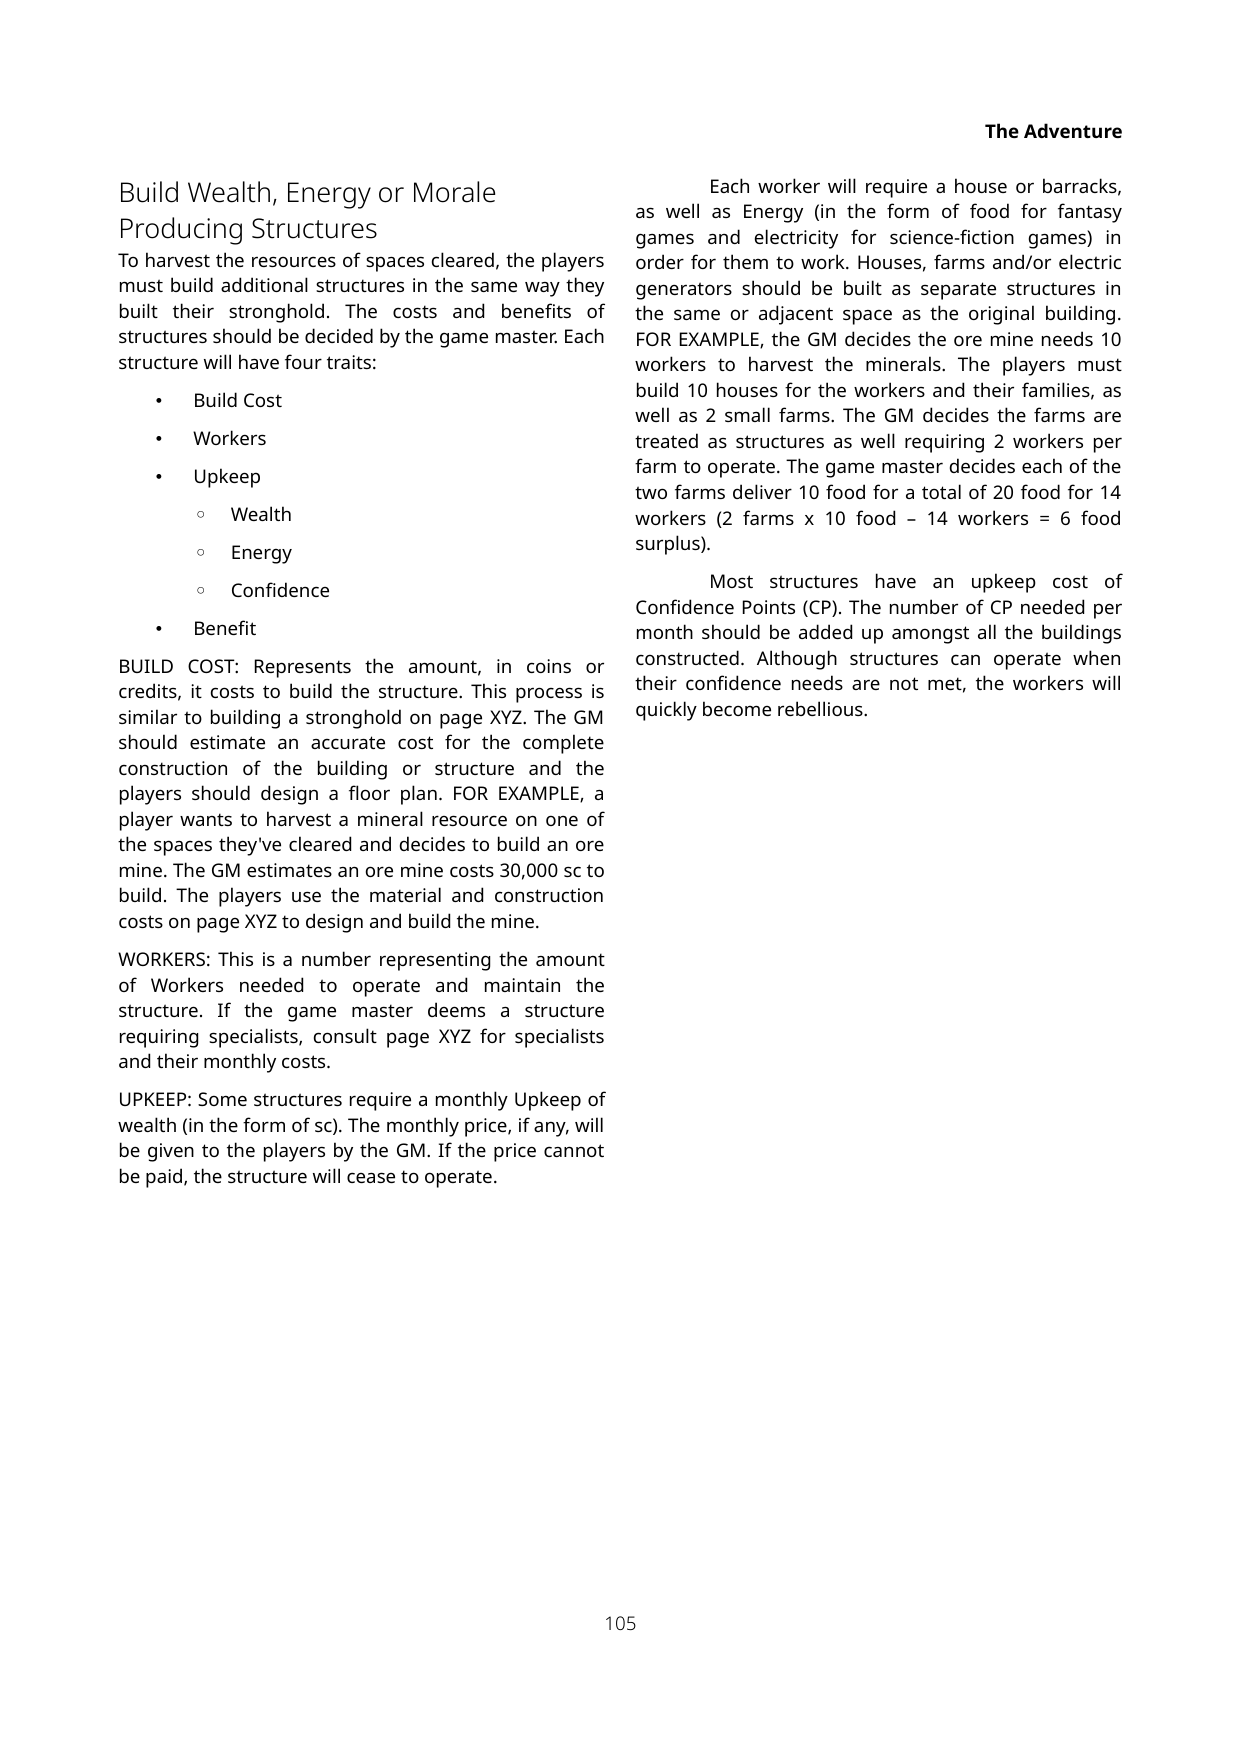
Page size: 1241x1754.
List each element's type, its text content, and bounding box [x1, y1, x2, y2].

text BUILD COST: Represents the amount, in coins or credits, it costs to build the structure. This process is similar to building a stronghold on page XYZ. The GM should estimate an accurate cost for the complete construction of the building or structure and the players should design a floor plan. FOR EXAMPLE, a player wants to harvest a mineral resource on one of the spaces they've cleared and decides to build an ore mine. The GM estimates an ore mine costs 30,000 sc to build. The players use the material and construction costs on page XYZ to design and build the mine. [118, 653, 605, 934]
text Each worker will require a house or barracks, as well as Energy (in the form of food for fantasy games and electricity for science-fiction games) in order for them to work. Houses, farms and/or electric generators should be built as separate structures in the same or adjacent space as the original building. FOR EXAMPLE, the GM decides the ore mine needs 10 workers to harvest the minerals. The players must build 10 houses for the workers and their families, as well as 2 small farms. The GM decides the farms are treated as structures as well requiring 2 workers per farm to operate. The game master decides each of the two farms deliver 10 food for a total of 20 food for 14 workers (2 farms x 10 food – 14 workers = 6 food surplus). [635, 173, 1122, 556]
list Energy [193, 539, 605, 564]
text UPKEEP: Some structures require a monthly Upkeep of wealth (in the form of sc). The monthly price, if any, will be given to the players by the GM. If the price cannot be paid, the structure will cease to operate. [118, 1086, 605, 1188]
text Most structures have an upkeep cost of Confidence Points (CP). The number of CP needed per month should be added up amongst all the buildings constructed. Although structures can operate when their confidence needs are not met, the workers will quickly become rebellious. [635, 568, 1122, 722]
list Confidence [193, 577, 605, 603]
list Build Cost [156, 387, 605, 412]
list Upkeep [156, 463, 605, 488]
text Build Wealth, Energy or Morale Producing Structures [118, 173, 605, 247]
list Benefit [156, 615, 605, 641]
list Wealth [193, 501, 605, 527]
list Workers [156, 425, 605, 451]
text To harvest the resources of spaces cleared, the players must build additional structures in the same way they built their stronghold. The costs and benefits of structures should be decided by the game master. Each structure will have four traits: [118, 247, 605, 374]
text WORKERS: This is a number representing the amount of Workers needed to operate and maintain the structure. If the game master deems a structure requiring specialists, consult page XYZ for specialists and their monthly costs. [118, 946, 605, 1074]
